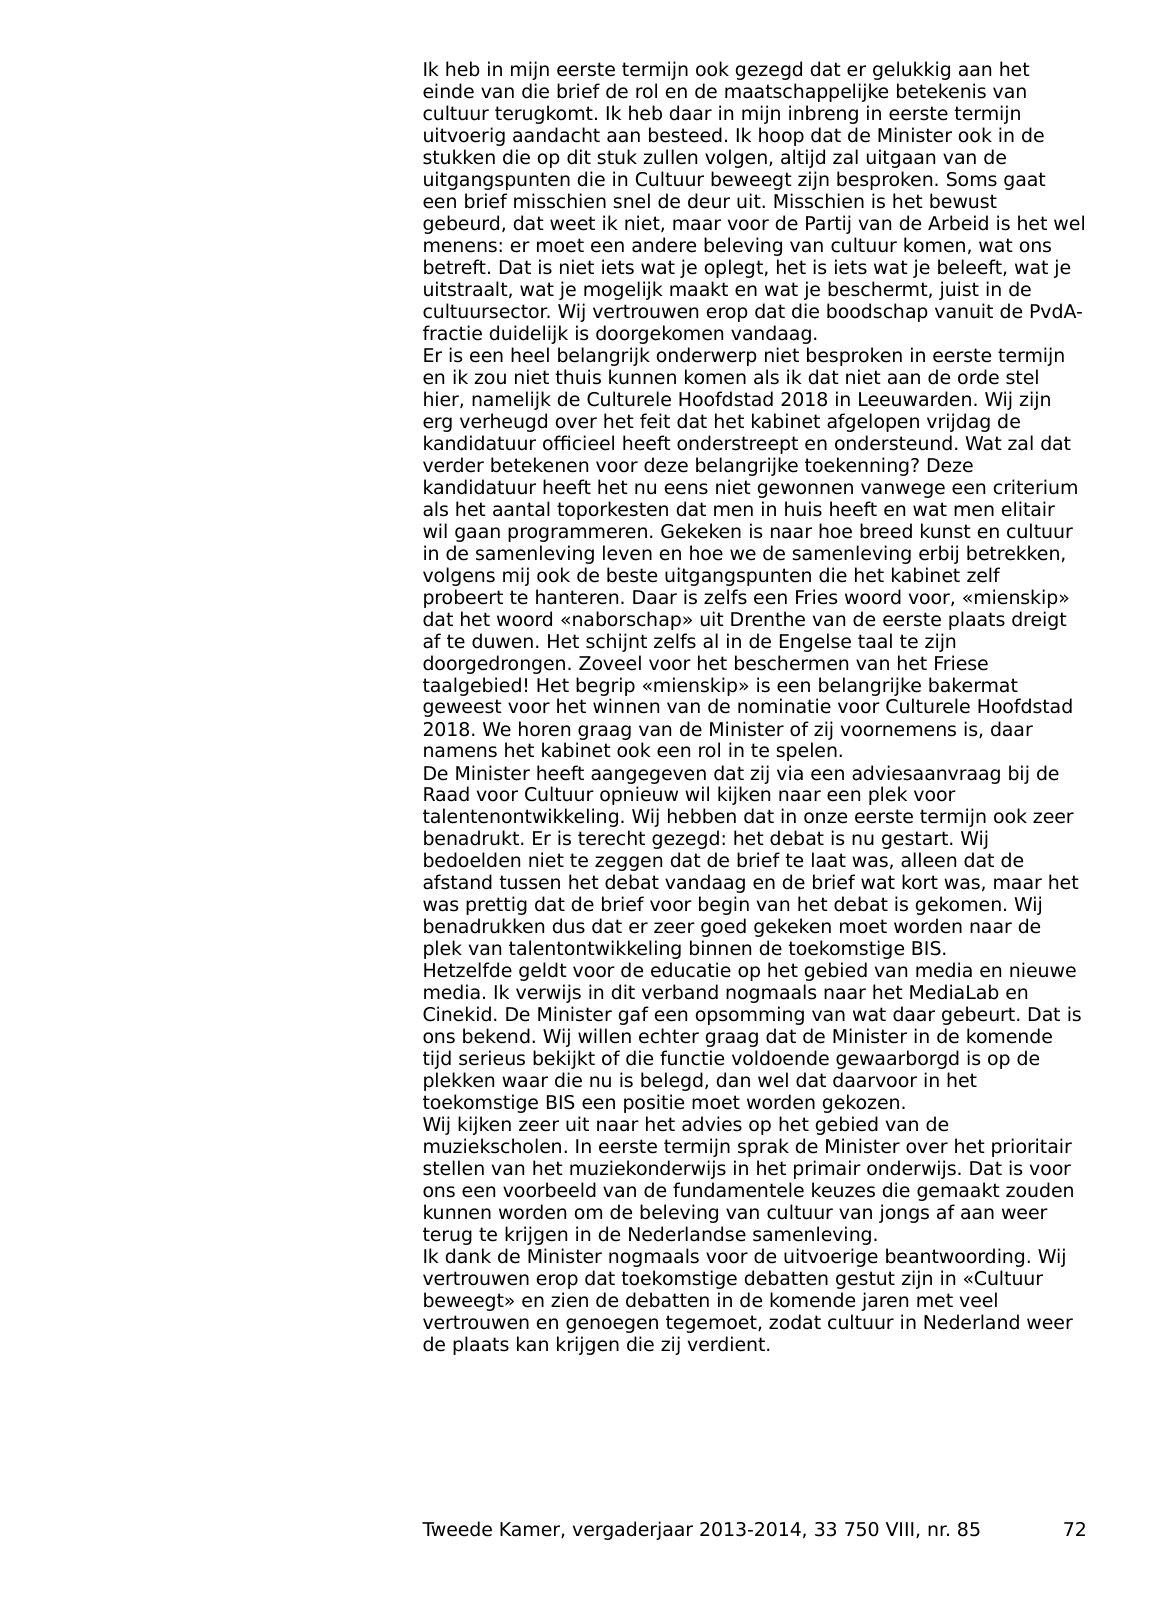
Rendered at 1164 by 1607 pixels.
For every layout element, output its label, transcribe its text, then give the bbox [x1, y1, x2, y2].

text Ik dank de Minister nogmaals voor de uitvoerige beantwoording. Wij vertrouwen erop dat toekomstige debatten gestut zijn in «Cultuur beweegt» en zien de debatten in de komende jaren met veel vertrouwen en genoegen tegemoet, zodat cultuur in Nederland weer de plaats kan krijgen die zij verdient. [422, 1246, 1087, 1356]
text Wij kijken zeer uit naar het advies op het gebied van de muziekscholen. In eerste termijn sprak de Minister over het prioritair stellen van het muziekonderwijs in het primair onderwijs. Dat is voor ons een voorbeeld van de fundamentele keuzes die gemaakt zouden kunnen worden om de beleving van cultuur van jongs af aan weer terug te krijgen in de Nederlandse samenleving. [422, 1114, 1087, 1246]
text Ik heb in mijn eerste termijn ook gezegd dat er gelukkig aan het einde van die brief de rol en de maatschappelijke betekenis van cultuur terugkomt. Ik heb daar in mijn inbreng in eerste termijn uitvoerig aandacht aan besteed. Ik hoop dat de Minister ook in de stukken die op dit stuk zullen volgen, altijd zal uitgaan van de uitgangspunten die in Cultuur beweegt zijn besproken. Soms gaat een brief misschien snel de deur uit. Misschien is het bewust gebeurd, dat weet ik niet, maar voor de Partij van de Arbeid is het wel menens: er moet een andere beleving van cultuur komen, wat ons betreft. Dat is niet iets wat je oplegt, het is iets wat je beleeft, wat je uitstraalt, wat je mogelijk maakt en wat je beschermt, juist in de cultuursector. Wij vertrouwen erop dat die boodschap vanuit de PvdA-fractie duidelijk is doorgekomen vandaag. [422, 59, 1087, 345]
text Er is een heel belangrijk onderwerp niet besproken in eerste termijn en ik zou niet thuis kunnen komen als ik dat niet aan de orde stel hier, namelijk de Culturele Hoofdstad 2018 in Leeuwarden. Wij zijn erg verheugd over het feit dat het kabinet afgelopen vrijdag de kandidatuur officieel heeft onderstreept en ondersteund. Wat zal dat verder betekenen voor deze belangrijke toekenning? Deze kandidatuur heeft het nu eens niet gewonnen vanwege een criterium als het aantal toporkesten dat men in huis heeft en wat men elitair wil gaan programmeren. Gekeken is naar hoe breed kunst en cultuur in de samenleving leven en hoe we de samenleving erbij betrekken, volgens mij ook de beste uitgangspunten die het kabinet zelf probeert te hanteren. Daar is zelfs een Fries woord voor, «mienskip» dat het woord «naborschap» uit Drenthe van de eerste plaats dreigt af te duwen. Het schijnt zelfs al in de Engelse taal te zijn doorgedrongen. Zoveel voor het beschermen van het Friese taalgebied! Het begrip «mienskip» is een belangrijke bakermat geweest voor het winnen van de nominatie voor Culturele Hoofdstad 2018. We horen graag van de Minister of zij voornemens is, daar namens het kabinet ook een rol in te spelen. [422, 345, 1087, 762]
text Hetzelfde geldt voor de educatie op het gebied van media en nieuwe media. Ik verwijs in dit verband nogmaals naar het MediaLab en Cinekid. De Minister gaf een opsomming van wat daar gebeurt. Dat is ons bekend. Wij willen echter graag dat de Minister in de komende tijd serieus bekijkt of die functie voldoende gewaarborgd is op de plekken waar die nu is belegd, dan wel dat daarvoor in het toekomstige BIS een positie moet worden gekozen. [422, 960, 1087, 1114]
text De Minister heeft aangegeven dat zij via een adviesaanvraag bij de Raad voor Cultuur opnieuw wil kijken naar een plek voor talentenontwikkeling. Wij hebben dat in onze eerste termijn ook zeer benadrukt. Er is terecht gezegd: het debat is nu gestart. Wij bedoelden niet te zeggen dat de brief te laat was, alleen dat de afstand tussen het debat vandaag en de brief wat kort was, maar het was prettig dat de brief voor begin van het debat is gekomen. Wij benadrukken dus dat er zeer goed gekeken moet worden naar de plek van talentontwikkeling binnen de toekomstige BIS. [422, 762, 1087, 960]
